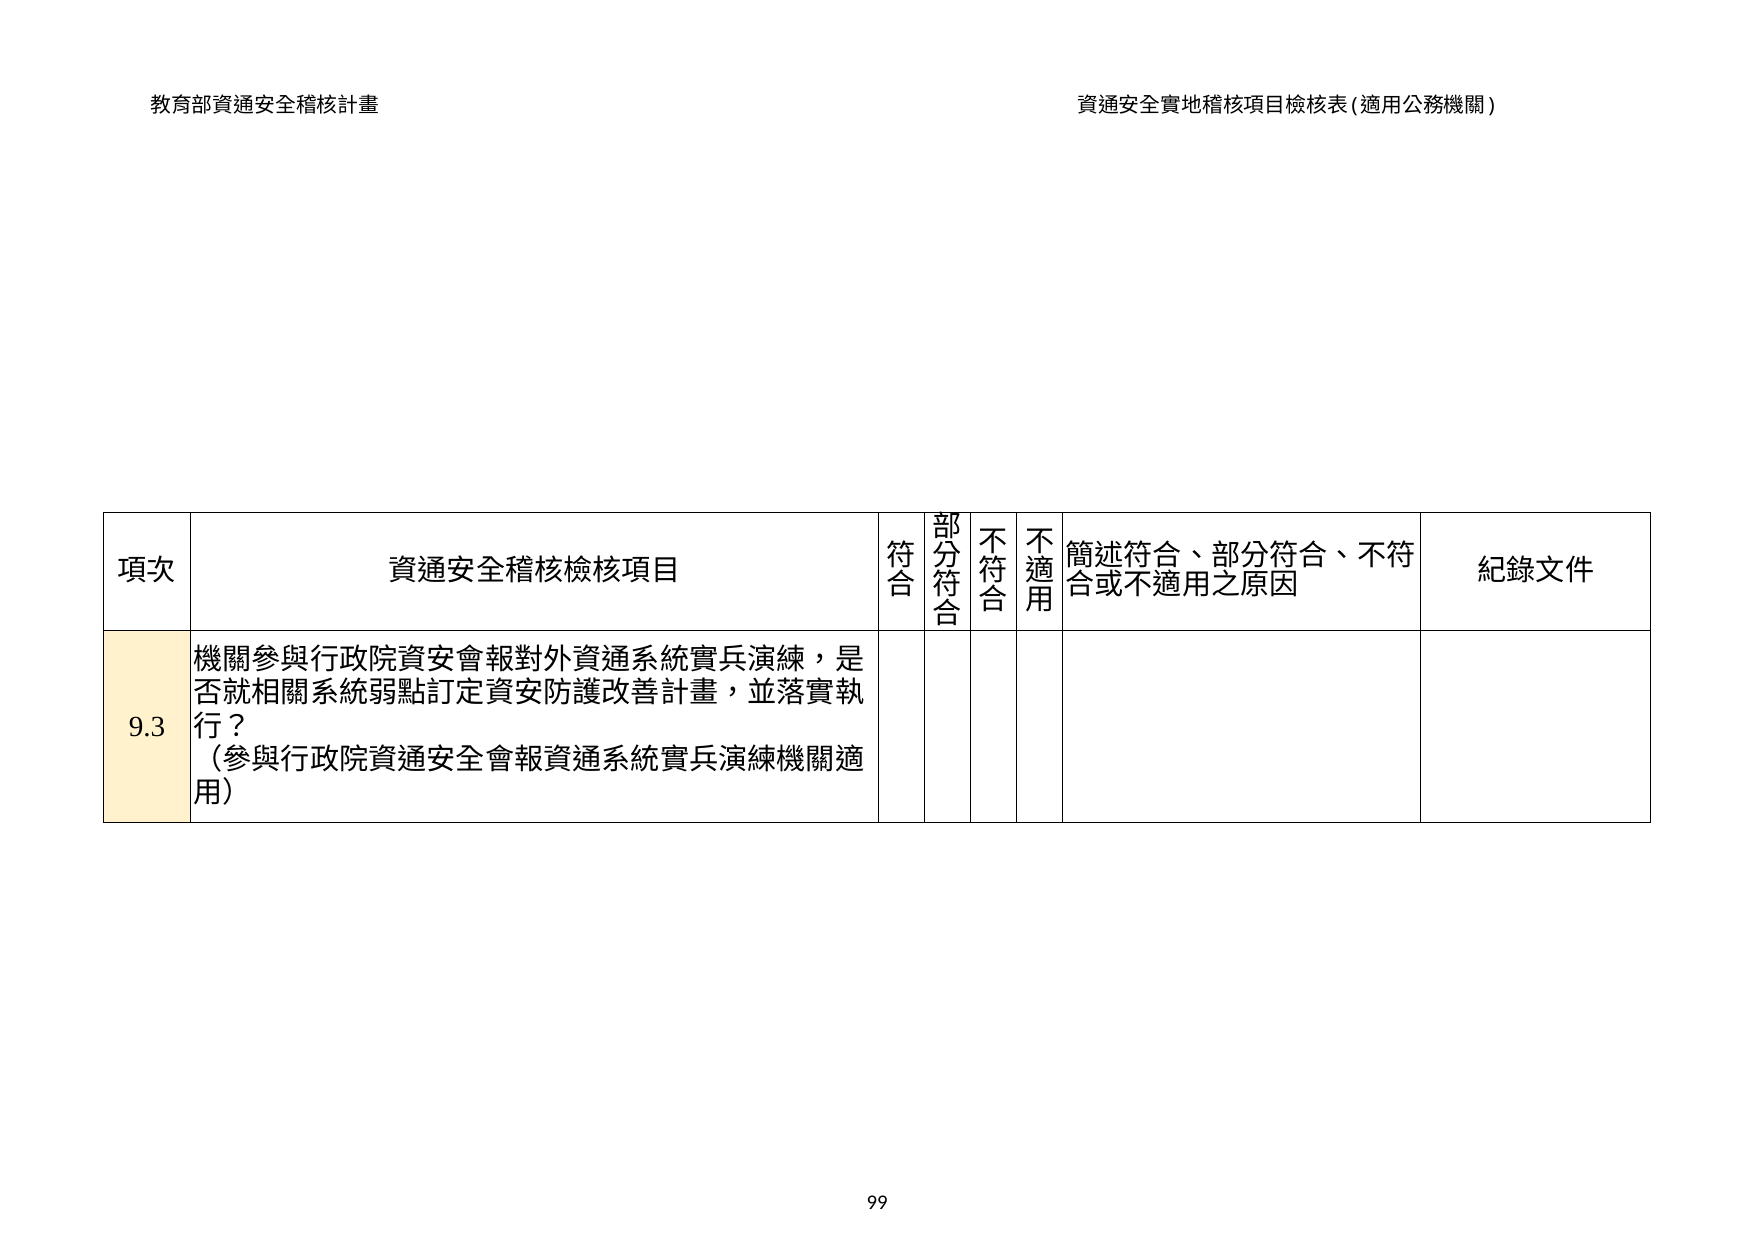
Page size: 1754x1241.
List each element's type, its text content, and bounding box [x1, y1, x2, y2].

table_cell [879, 631, 924, 822]
table_header 符合 [879, 513, 924, 630]
table_cell 9.3 [104, 631, 190, 822]
table_cell [1421, 631, 1650, 822]
table_cell [925, 631, 970, 822]
table_header 簡述符合、部分符合、不符合或不適用之原因 [1063, 513, 1420, 630]
table_cell [1017, 631, 1062, 822]
table_header 項次 [104, 513, 190, 630]
table_cell 機關參與行政院資安會報對外資通系統實兵演練，是否就相關系統弱點訂定資安防護改善計畫，並落實執行？ （參與行政院資通安全會報資通系統實兵演練機關適用） [191, 631, 878, 822]
table_header 紀錄文件 [1421, 513, 1650, 630]
table_header 資通安全稽核檢核項目 [191, 513, 878, 630]
table_cell [1063, 631, 1420, 822]
table_cell [971, 631, 1016, 822]
table_header 不適用 [1017, 513, 1062, 630]
table_header 部分符合 [925, 513, 970, 630]
table_header 不符合 [971, 513, 1016, 630]
